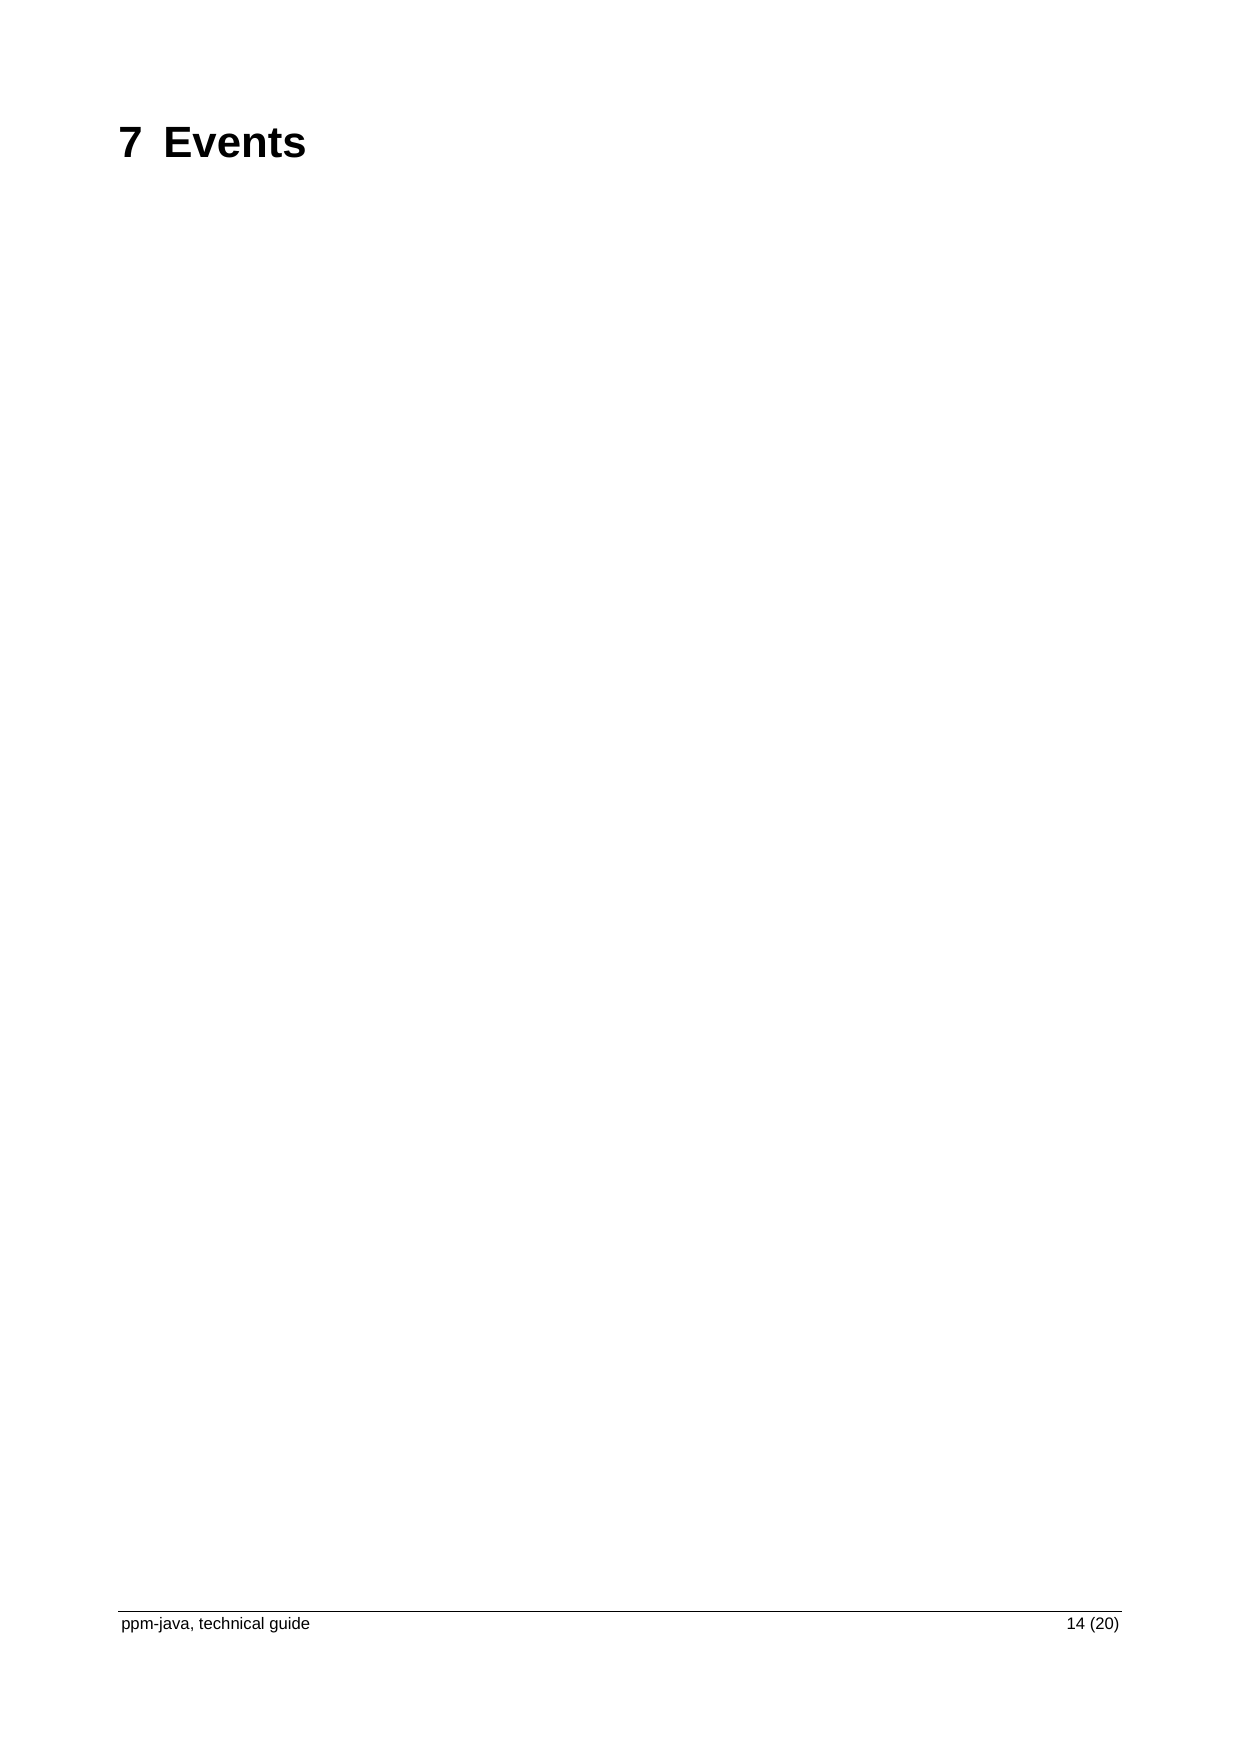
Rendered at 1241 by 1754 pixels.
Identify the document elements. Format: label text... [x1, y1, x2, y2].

subtitle Events [118, 118, 1122, 167]
